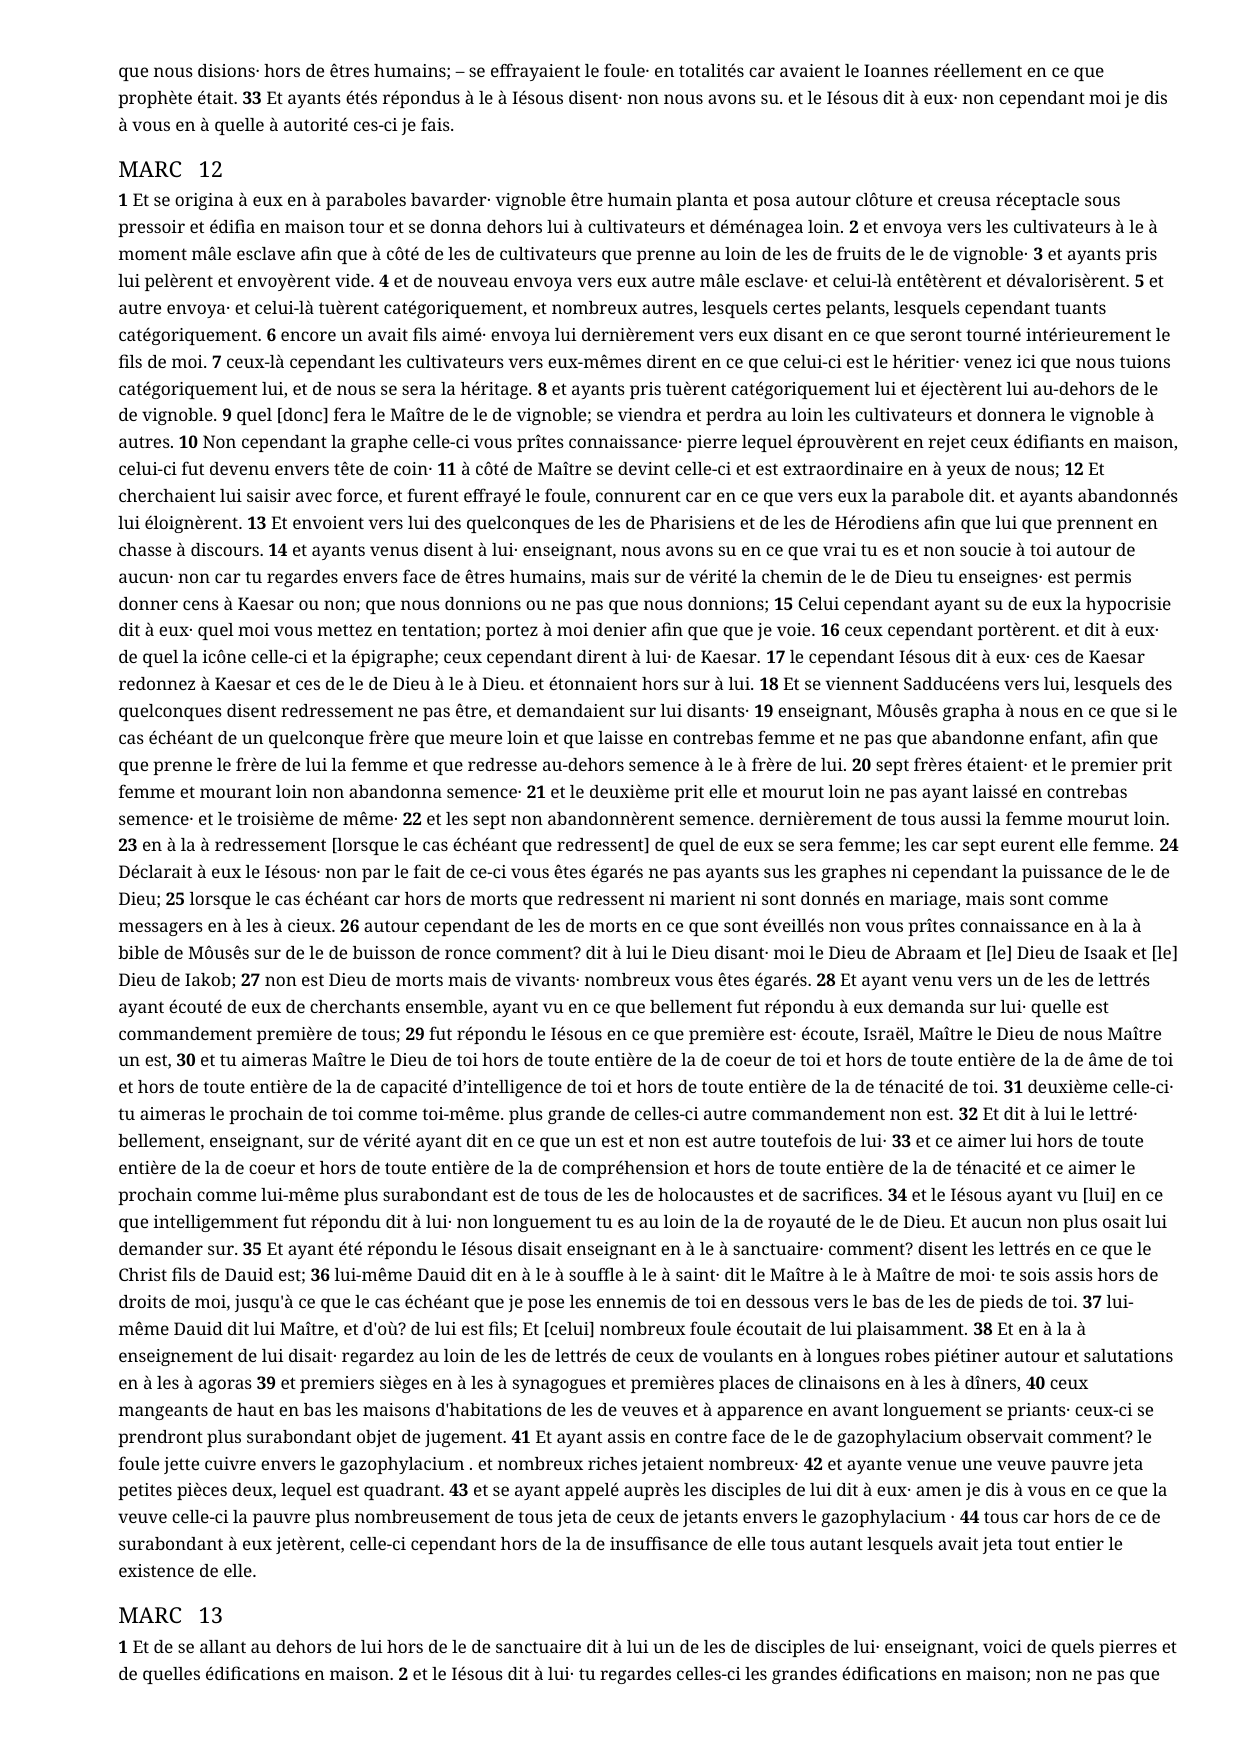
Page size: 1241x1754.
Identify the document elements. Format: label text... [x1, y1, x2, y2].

text MARC 12 [118, 154, 1181, 184]
text 1 Et se origina à eux en à paraboles bavarder· vignoble être humain planta et posa autour clôture et creusa réceptacle sous pressoir et édifia en maison tour et se donna dehors lui à cultivateurs et déménagea loin. 2 et envoya vers les cultivateurs à le à moment mâle esclave afin que à côté de les de cultivateurs que prenne au loin de les de fruits de le de vignoble· 3 et ayants pris lui pelèrent et envoyèrent vide. 4 et de nouveau envoya vers eux autre mâle esclave· et celui-là entêtèrent et dévalorisèrent. 5 et autre envoya· et celui-là tuèrent catégoriquement, et nombreux autres, lesquels certes pelants, lesquels cependant tuants catégoriquement. 6 encore un avait fils aimé· envoya lui dernièrement vers eux disant en ce que seront tourné intérieurement le fils de moi. 7 ceux-là cependant les cultivateurs vers eux-mêmes dirent en ce que celui-ci est le héritier· venez ici que nous tuions catégoriquement lui, et de nous se sera la héritage. 8 et ayants pris tuèrent catégoriquement lui et éjectèrent lui au-dehors de le de vignoble. 9 quel [donc] fera le Maître de le de vignoble; se viendra et perdra au loin les cultivateurs et donnera le vignoble à autres. 10 Non cependant la graphe celle-ci vous prîtes connaissance· pierre lequel éprouvèrent en rejet ceux édifiants en maison, celui-ci fut devenu envers tête de coin· 11 à côté de Maître se devint celle-ci et est extraordinaire en à yeux de nous; 12 Et cherchaient lui saisir avec force, et furent effrayé le foule, connurent car en ce que vers eux la parabole dit. et ayants abandonnés lui éloignèrent. 13 Et envoient vers lui des quelconques de les de Pharisiens et de les de Hérodiens afin que lui que prennent en chasse à discours. 14 et ayants venus disent à lui· enseignant, nous avons su en ce que vrai tu es et non soucie à toi autour de aucun· non car tu regardes envers face de êtres humains, mais sur de vérité la chemin de le de Dieu tu enseignes· est permis donner cens à Kaesar ou non; que nous donnions ou ne pas que nous donnions; 15 Celui cependant ayant su de eux la hypocrisie dit à eux· quel moi vous mettez en tentation; portez à moi denier afin que que je voie. 16 ceux cependant portèrent. et dit à eux· de quel la icône celle-ci et la épigraphe; ceux cependant dirent à lui· de Kaesar. 17 le cependant Iésous dit à eux· ces de Kaesar redonnez à Kaesar et ces de le de Dieu à le à Dieu. et étonnaient hors sur à lui. 18 Et se viennent Sadducéens vers lui, lesquels des quelconques disent redressement ne pas être, et demandaient sur lui disants· 19 enseignant, Môusês grapha à nous en ce que si le cas échéant de un quelconque frère que meure loin et que laisse en contrebas femme et ne pas que abandonne enfant, afin que que prenne le frère de lui la femme et que redresse au-dehors semence à le à frère de lui. 20 sept frères étaient· et le premier prit femme et mourant loin non abandonna semence· 21 et le deuxième prit elle et mourut loin ne pas ayant laissé en contrebas semence· et le troisième de même· 22 et les sept non abandonnèrent semence. dernièrement de tous aussi la femme mourut loin. 23 en à la à redressement [lorsque le cas échéant que redressent] de quel de eux se sera femme; les car sept eurent elle femme. 24 Déclarait à eux le Iésous· non par le fait de ce-ci vous êtes égarés ne pas ayants sus les graphes ni cependant la puissance de le de Dieu; 25 lorsque le cas échéant car hors de morts que redressent ni marient ni sont donnés en mariage, mais sont comme messagers en à les à cieux. 26 autour cependant de les de morts en ce que sont éveillés non vous prîtes connaissance en à la à bible de Môusês sur de le de buisson de ronce comment? dit à lui le Dieu disant· moi le Dieu de Abraam et [le] Dieu de Isaak et [le] Dieu de Iakob; 27 non est Dieu de morts mais de vivants· nombreux vous êtes égarés. 28 Et ayant venu vers un de les de lettrés ayant écouté de eux de cherchants ensemble, ayant vu en ce que bellement fut répondu à eux demanda sur lui· quelle est commandement première de tous; 29 fut répondu le Iésous en ce que première est· écoute, Israël, Maître le Dieu de nous Maître un est, 30 et tu aimeras Maître le Dieu de toi hors de toute entière de la de coeur de toi et hors de toute entière de la de âme de toi et hors de toute entière de la de capacité d’intelligence de toi et hors de toute entière de la de ténacité de toi. 31 deuxième celle-ci· tu aimeras le prochain de toi comme toi-même. plus grande de celles-ci autre commandement non est. 32 Et dit à lui le lettré· bellement, enseignant, sur de vérité ayant dit en ce que un est et non est autre toutefois de lui· 33 et ce aimer lui hors de toute entière de la de coeur et hors de toute entière de la de compréhension et hors de toute entière de la de ténacité et ce aimer le prochain comme lui-même plus surabondant est de tous de les de holocaustes et de sacrifices. 34 et le Iésous ayant vu [lui] en ce que intelligemment fut répondu dit à lui· non longuement tu es au loin de la de royauté de le de Dieu. Et aucun non plus osait lui demander sur. 35 Et ayant été répondu le Iésous disait enseignant en à le à sanctuaire· comment? disent les lettrés en ce que le Christ fils de Dauid est; 36 lui-même Dauid dit en à le à souffle à le à saint· dit le Maître à le à Maître de moi· te sois assis hors de droits de moi, jusqu'à ce que le cas échéant que je pose les ennemis de toi en dessous vers le bas de les de pieds de toi. 37 lui-même Dauid dit lui Maître, et d'où? de lui est fils; Et [celui] nombreux foule écoutait de lui plaisamment. 38 Et en à la à enseignement de lui disait· regardez au loin de les de lettrés de ceux de voulants en à longues robes piétiner autour et salutations en à les à agoras 39 et premiers sièges en à les à synagogues et premières places de clinaisons en à les à dîners, 40 ceux mangeants de haut en bas les maisons d'habitations de les de veuves et à apparence en avant longuement se priants· ceux-ci se prendront plus surabondant objet de jugement. 41 Et ayant assis en contre face de le de gazophylacium observait comment? le foule jette cuivre envers le gazophylacium . et nombreux riches jetaient nombreux· 42 et ayante venue une veuve pauvre jeta petites pièces deux, lequel est quadrant. 43 et se ayant appelé auprès les disciples de lui dit à eux· amen je dis à vous en ce que la veuve celle-ci la pauvre plus nombreusement de tous jeta de ceux de jetants envers le gazophylacium · 44 tous car hors de ce de surabondant à eux jetèrent, celle-ci cependant hors de la de insuffisance de elle tous autant lesquels avait jeta tout entier le existence de elle. [118, 188, 1181, 1582]
text 1 Et de se allant au dehors de lui hors de le de sanctuaire dit à lui un de les de disciples de lui· enseignant, voici de quels pierres et de quelles édifications en maison. 2 et le Iésous dit à lui· tu regardes celles-ci les grandes édifications en maison; non ne pas que [118, 1635, 1181, 1685]
text MARC 13 [118, 1601, 1181, 1630]
text que nous disions· hors de êtres humains; – se effrayaient le foule· en totalités car avaient le Ioannes réellement en ce que prophète était. 33 Et ayants étés répondus à le à Iésous disent· non nous avons su. et le Iésous dit à eux· non cependant moi je dis à vous en à quelle à autorité ces-ci je fais. [118, 59, 1181, 136]
